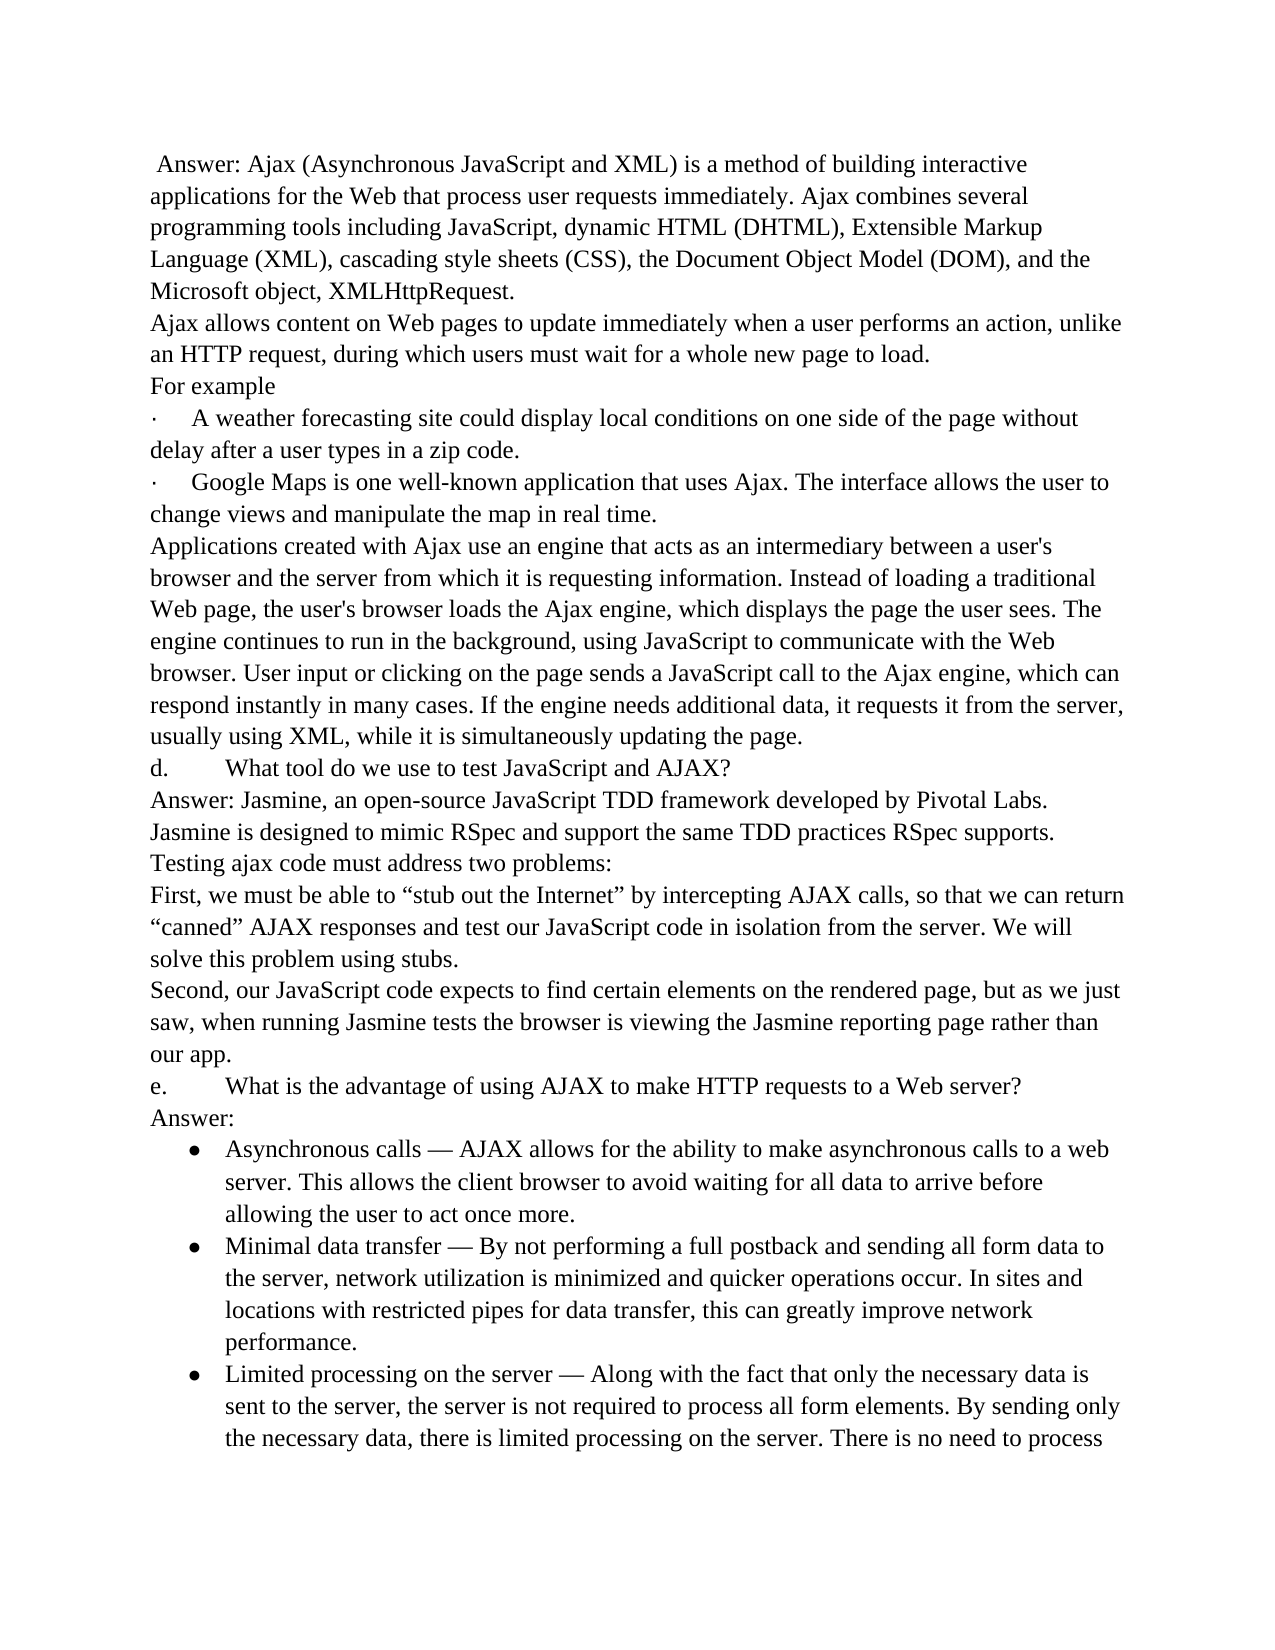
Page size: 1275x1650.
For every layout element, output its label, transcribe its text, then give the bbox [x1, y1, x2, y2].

text Answer: [150, 1104, 1125, 1131]
text · Google Maps is one well-known application that uses Ajax. The interface allows the user to change views and manipulate the map in real time. [150, 468, 1125, 528]
text e. What is the advantage of using AJAX to make HTTP requests to a Web server? [150, 1072, 1125, 1100]
list Minimal data transfer — By not performing a full postback and sending all form data to the server, network utilization is minimized and quicker operations occur. In sites and locations with restricted pipes for data transfer, this can greatly improve network performance. [187, 1232, 1125, 1356]
text d. What tool do we use to test JavaScript and AJAX? [150, 754, 1125, 782]
text First, we must be able to “stub out the Internet” by intercepting AJAX calls, so that we can return “canned” AJAX responses and test our JavaScript code in isolation from the server. We will solve this problem using stubs. [150, 881, 1125, 973]
text Testing ajax code must address two problems: [150, 849, 1125, 877]
text Second, our JavaScript code expects to find certain elements on the rendered page, but as we just saw, when running Jasmine tests the browser is viewing the Jasmine reporting page rather than our app. [150, 977, 1125, 1068]
text Answer: Jasmine, an open-source JavaScript TDD framework developed by Pivotal Labs. Jasmine is designed to mimic RSpec and support the same TDD practices RSpec supports. [150, 786, 1125, 846]
list Limited processing on the server — Along with the fact that only the necessary data is sent to the server, the server is not required to process all form elements. By sending only the necessary data, there is limited processing on the server. There is no need to process [187, 1360, 1125, 1452]
text Answer: Ajax (Asynchronous JavaScript and XML) is a method of building interactive applications for the Web that process user requests immediately. Ajax combines several programming tools including JavaScript, dynamic HTML (DHTML), Extensible Markup Language (XML), cascading style sheets (CSS), the Document Object Model (DOM), and the Microsoft object, XMLHttpRequest. [150, 150, 1125, 305]
list Asynchronous calls — AJAX allows for the ability to make asynchronous calls to a web server. This allows the client browser to avoid waiting for all data to arrive before allowing the user to act once more. [187, 1136, 1125, 1227]
text Applications created with Ajax use an engine that acts as an intermediary between a user's browser and the server from which it is requesting information. Instead of loading a traditional Web page, the user's browser loads the Ajax engine, which displays the page the user sees. The engine continues to run in the background, using JavaScript to communicate with the Web browser. User input or clicking on the page sends a JavaScript call to the Ajax engine, which can respond instantly in many cases. If the engine needs additional data, it requests it from the server, usually using XML, while it is simultaneously updating the page. [150, 532, 1125, 750]
text Ajax allows content on Web pages to update immediately when a user performs an action, unlike an HTTP request, during which users must wait for a whole new page to load. [150, 309, 1125, 368]
text For example [150, 372, 1125, 400]
text · A weather forecasting site could display local conditions on one side of the page without delay after a user types in a zip code. [150, 404, 1125, 464]
